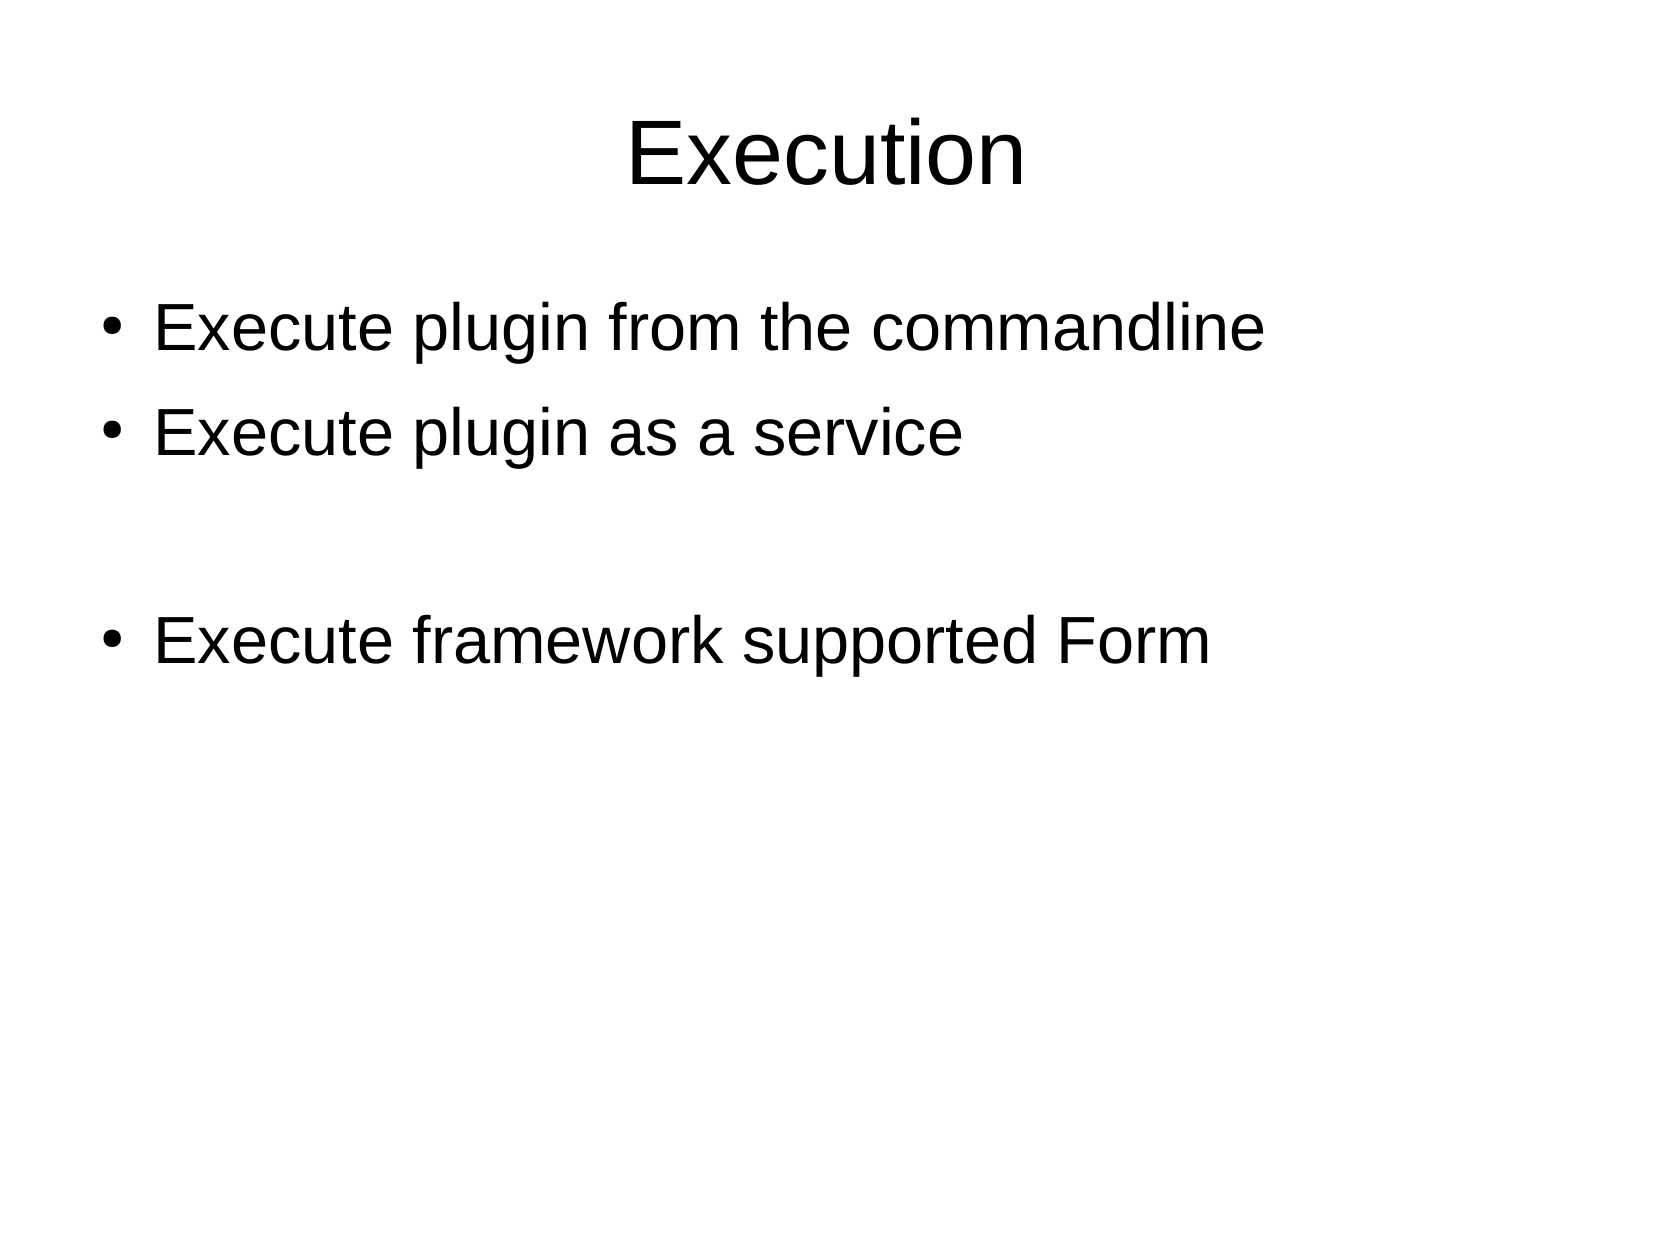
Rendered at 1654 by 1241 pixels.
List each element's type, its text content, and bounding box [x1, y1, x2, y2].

title Execution [82, 49, 1571, 257]
list Execute plugin from the commandline Execute plugin as a service Execute framework supported Form [82, 290, 1571, 1010]
